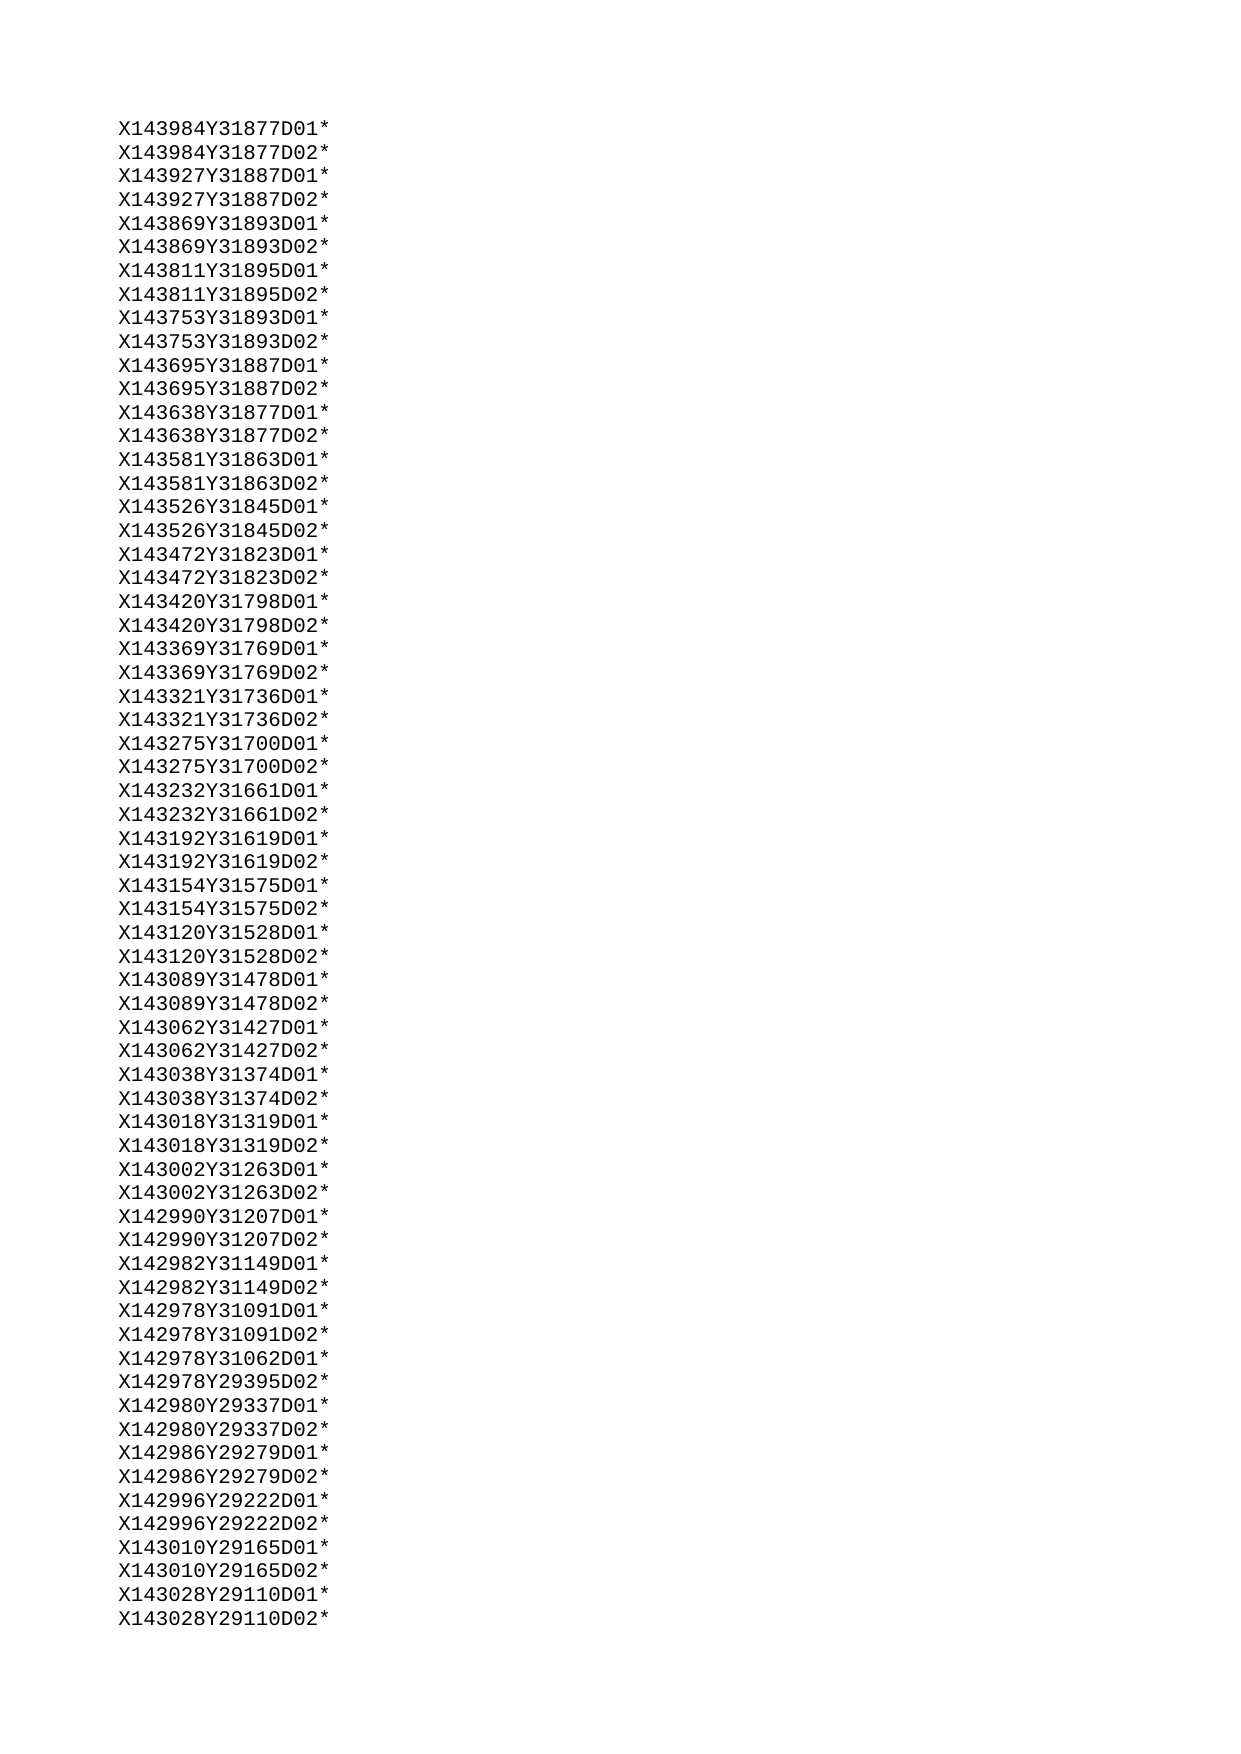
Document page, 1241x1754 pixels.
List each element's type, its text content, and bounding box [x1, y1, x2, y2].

text X142980Y29337D02* [118, 1419, 1122, 1442]
text X143420Y31798D02* [118, 615, 1122, 638]
text X143038Y31374D01* [118, 1064, 1122, 1088]
text X143321Y31736D02* [118, 709, 1122, 733]
text X143062Y31427D02* [118, 1040, 1122, 1064]
text X143089Y31478D01* [118, 969, 1122, 993]
text X143038Y31374D02* [118, 1088, 1122, 1111]
text X142990Y31207D02* [118, 1229, 1122, 1253]
text X143472Y31823D01* [118, 544, 1122, 567]
text X143002Y31263D01* [118, 1158, 1122, 1182]
text X143753Y31893D02* [118, 331, 1122, 354]
text X143010Y29165D01* [118, 1537, 1122, 1561]
text X143526Y31845D01* [118, 496, 1122, 520]
text X143811Y31895D01* [118, 260, 1122, 284]
text X142982Y31149D01* [118, 1253, 1122, 1277]
text X143089Y31478D02* [118, 993, 1122, 1017]
text X143869Y31893D01* [118, 213, 1122, 236]
text X143062Y31427D01* [118, 1017, 1122, 1040]
text X142982Y31149D02* [118, 1277, 1122, 1300]
text X142986Y29279D01* [118, 1442, 1122, 1466]
text X143275Y31700D02* [118, 757, 1122, 780]
text X142978Y29395D02* [118, 1371, 1122, 1395]
text X143869Y31893D02* [118, 236, 1122, 260]
text X143984Y31877D02* [118, 142, 1122, 165]
text X142980Y29337D01* [118, 1395, 1122, 1419]
text X143638Y31877D02* [118, 426, 1122, 449]
text X143010Y29165D02* [118, 1561, 1122, 1584]
text X142978Y31062D01* [118, 1348, 1122, 1371]
text X143369Y31769D02* [118, 662, 1122, 686]
text X142996Y29222D01* [118, 1489, 1122, 1513]
text X143002Y31263D02* [118, 1182, 1122, 1206]
text X143018Y31319D02* [118, 1135, 1122, 1158]
text X143154Y31575D02* [118, 898, 1122, 922]
text X143018Y31319D01* [118, 1111, 1122, 1135]
text X143638Y31877D01* [118, 402, 1122, 426]
text X143927Y31887D01* [118, 165, 1122, 189]
text X142990Y31207D01* [118, 1206, 1122, 1229]
text X142978Y31091D01* [118, 1300, 1122, 1324]
text X143154Y31575D01* [118, 875, 1122, 898]
text X143369Y31769D01* [118, 638, 1122, 662]
text X143581Y31863D01* [118, 449, 1122, 473]
text X143028Y29110D02* [118, 1608, 1122, 1631]
text X143927Y31887D02* [118, 189, 1122, 213]
text X143472Y31823D02* [118, 567, 1122, 591]
text X143232Y31661D02* [118, 804, 1122, 827]
text X143192Y31619D02* [118, 851, 1122, 875]
text X143232Y31661D01* [118, 780, 1122, 804]
text X143120Y31528D01* [118, 922, 1122, 946]
text X143192Y31619D01* [118, 827, 1122, 851]
text X143120Y31528D02* [118, 946, 1122, 969]
text X143811Y31895D02* [118, 284, 1122, 307]
text X143275Y31700D01* [118, 733, 1122, 757]
text X142978Y31091D02* [118, 1324, 1122, 1348]
text X143753Y31893D01* [118, 307, 1122, 331]
text X143420Y31798D01* [118, 591, 1122, 615]
text X143984Y31877D01* [118, 118, 1122, 142]
text X142986Y29279D02* [118, 1466, 1122, 1489]
text X143695Y31887D01* [118, 354, 1122, 378]
text X143028Y29110D01* [118, 1584, 1122, 1608]
text X143321Y31736D01* [118, 686, 1122, 709]
text X143581Y31863D02* [118, 473, 1122, 496]
text X142996Y29222D02* [118, 1513, 1122, 1537]
text X143526Y31845D02* [118, 520, 1122, 544]
text X143695Y31887D02* [118, 378, 1122, 402]
